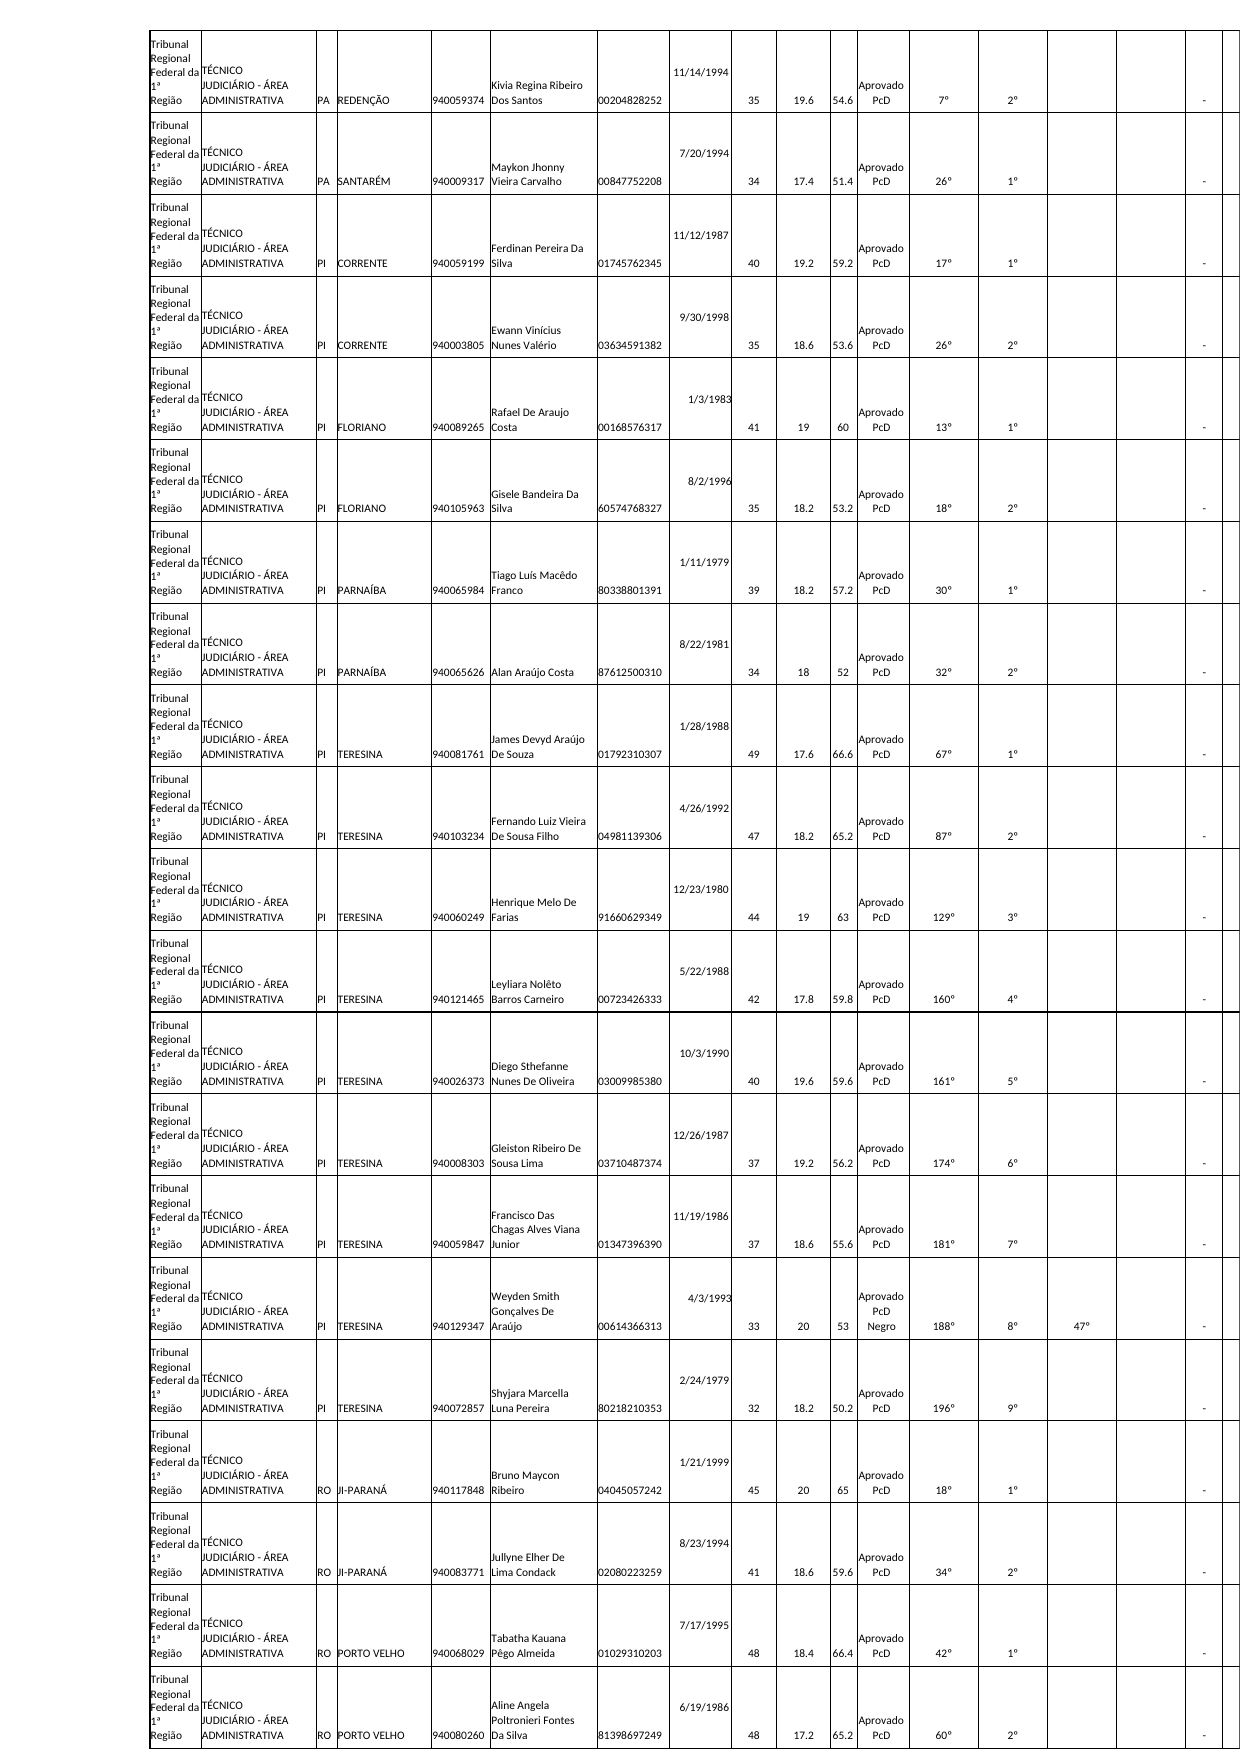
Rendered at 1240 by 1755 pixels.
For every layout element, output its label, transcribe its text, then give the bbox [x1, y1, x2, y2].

table_cell 52 [831, 604, 857, 684]
table_cell 56.2 [831, 1094, 857, 1175]
table_cell 3º [979, 849, 1047, 930]
table_cell 2º [979, 767, 1047, 848]
table_cell TÉCNICO JUDICIÁRIO - ÁREA ADMINISTRATIVA [202, 113, 316, 194]
table_cell 1º [979, 358, 1047, 439]
table_cell [1048, 1094, 1116, 1175]
table_cell 00847752208 [598, 113, 669, 194]
table_cell 940081761 [432, 685, 490, 766]
table_header 2º [979, 31, 1047, 112]
table_cell Tribunal Regional Federal da 1ª Região [151, 1340, 201, 1420]
table_cell [1117, 113, 1185, 194]
table_cell 2º [979, 1667, 1047, 1747]
table_cell 9º [979, 1340, 1047, 1420]
table_cell TÉCNICO JUDICIÁRIO - ÁREA ADMINISTRATIVA [202, 685, 316, 766]
table_cell 17.2 [777, 1667, 830, 1747]
table_header 19.6 [777, 31, 830, 112]
table_cell [1117, 1176, 1185, 1257]
table_cell S [1223, 849, 1239, 930]
table_cell TÉCNICO JUDICIÁRIO - ÁREA ADMINISTRATIVA [202, 1094, 316, 1175]
table_cell Aprovado PcD [858, 1585, 909, 1666]
table_cell Tribunal Regional Federal da 1ª Região [151, 277, 201, 357]
table_cell 47 [732, 767, 776, 848]
table_cell Jullyne Elher De Lima Condack [491, 1503, 597, 1584]
table_cell 03634591382 [598, 277, 669, 357]
table_cell Leyliara Nolêto Barros Carneiro [491, 931, 597, 1011]
table_cell [1117, 277, 1185, 357]
table_cell 7/20/1994 [670, 113, 731, 194]
table_cell - [1186, 604, 1222, 684]
table_cell PI [317, 1013, 337, 1093]
table_cell 53 [831, 1258, 857, 1338]
table_cell Tribunal Regional Federal da 1ª Região [151, 1421, 201, 1502]
table_cell TÉCNICO JUDICIÁRIO - ÁREA ADMINISTRATIVA [202, 522, 316, 603]
table_cell 940009317 [432, 113, 490, 194]
table_cell RO [317, 1667, 337, 1747]
table_cell [1048, 522, 1116, 603]
table_cell [1048, 1013, 1116, 1093]
table_cell 34 [732, 604, 776, 684]
table_cell S [1223, 440, 1239, 521]
table_header [1117, 31, 1185, 112]
table_cell 940117848 [432, 1421, 490, 1502]
table_cell [1117, 849, 1185, 930]
table_cell 5/22/1988 [670, 931, 731, 1011]
table_cell Aprovado PcD [858, 767, 909, 848]
table_cell 8º [979, 1258, 1047, 1338]
table_cell PI [317, 358, 337, 439]
table_cell 18.2 [777, 440, 830, 521]
table_cell S [1223, 1340, 1239, 1420]
table_cell 4/3/1993 [670, 1258, 731, 1338]
table_cell Aprovado PcD [858, 113, 909, 194]
table_cell TÉCNICO JUDICIÁRIO - ÁREA ADMINISTRATIVA [202, 849, 316, 930]
table_cell PI [317, 685, 337, 766]
table_cell 40 [732, 1013, 776, 1093]
table_cell Gisele Bandeira Da Silva [491, 440, 597, 521]
table_cell 04981139306 [598, 767, 669, 848]
table_header 35 [732, 31, 776, 112]
table_cell 18 [777, 604, 830, 684]
table_cell [1048, 849, 1116, 930]
table_cell 60574768327 [598, 440, 669, 521]
table_cell SANTARÉM [338, 113, 431, 194]
table_cell S [1223, 277, 1239, 357]
table_cell Rafael De Araujo Costa [491, 358, 597, 439]
table_cell 940065984 [432, 522, 490, 603]
table_header 11/14/1994 [670, 31, 731, 112]
table_cell 940008303 [432, 1094, 490, 1175]
table_cell 59.6 [831, 1503, 857, 1584]
table_cell S [1223, 1503, 1239, 1584]
table_cell RO [317, 1421, 337, 1502]
table_cell [1048, 358, 1116, 439]
table_cell 6º [979, 1094, 1047, 1175]
table_cell [1048, 1421, 1116, 1502]
table_cell 18.6 [777, 1176, 830, 1257]
table_cell Aprovado PcD [858, 1421, 909, 1502]
table_cell 18º [910, 1421, 978, 1502]
table_cell TÉCNICO JUDICIÁRIO - ÁREA ADMINISTRATIVA [202, 1258, 316, 1338]
table_header 00204828252 [598, 31, 669, 112]
table_cell 161º [910, 1013, 978, 1093]
table_cell TÉCNICO JUDICIÁRIO - ÁREA ADMINISTRATIVA [202, 1013, 316, 1093]
table_cell Tribunal Regional Federal da 1ª Região [151, 522, 201, 603]
table_cell 50.2 [831, 1340, 857, 1420]
table_cell TERESINA [338, 1340, 431, 1420]
table_cell Tribunal Regional Federal da 1ª Região [151, 1013, 201, 1093]
table_header Tribunal Regional Federal da 1ª Região [151, 31, 201, 112]
table_cell TÉCNICO JUDICIÁRIO - ÁREA ADMINISTRATIVA [202, 1340, 316, 1420]
table_cell Ferdinan Pereira Da Silva [491, 195, 597, 276]
table_cell - [1186, 1013, 1222, 1093]
table_cell PI [317, 522, 337, 603]
table_cell 26º [910, 113, 978, 194]
table_cell - [1186, 1503, 1222, 1584]
table_cell Tribunal Regional Federal da 1ª Região [151, 685, 201, 766]
table_cell PI [317, 195, 337, 276]
table_cell 17.8 [777, 931, 830, 1011]
table_cell S [1223, 1667, 1239, 1747]
table_cell 4º [979, 931, 1047, 1011]
table_cell [1048, 931, 1116, 1011]
table_cell 20 [777, 1258, 830, 1338]
table_cell - [1186, 849, 1222, 930]
table_cell CORRENTE [338, 277, 431, 357]
table_cell - [1186, 931, 1222, 1011]
table_cell S [1223, 931, 1239, 1011]
table_cell Tribunal Regional Federal da 1ª Região [151, 440, 201, 521]
table_cell - [1186, 277, 1222, 357]
table_cell 00723426333 [598, 931, 669, 1011]
table_cell TERESINA [338, 1094, 431, 1175]
table_cell PI [317, 604, 337, 684]
table_cell Tribunal Regional Federal da 1ª Região [151, 604, 201, 684]
table_cell 42 [732, 931, 776, 1011]
table_cell 1º [979, 195, 1047, 276]
table_cell 81398697249 [598, 1667, 669, 1747]
table_cell 53.2 [831, 440, 857, 521]
table_cell - [1186, 1258, 1222, 1338]
table_cell 66.6 [831, 685, 857, 766]
table_cell TÉCNICO JUDICIÁRIO - ÁREA ADMINISTRATIVA [202, 440, 316, 521]
table_cell 63 [831, 849, 857, 930]
table_cell TÉCNICO JUDICIÁRIO - ÁREA ADMINISTRATIVA [202, 1503, 316, 1584]
table_cell PA [317, 113, 337, 194]
table_cell Tribunal Regional Federal da 1ª Região [151, 113, 201, 194]
table_cell 940080260 [432, 1667, 490, 1747]
table_cell 129º [910, 849, 978, 930]
table_cell TERESINA [338, 1176, 431, 1257]
table_cell S [1223, 1013, 1239, 1093]
table_cell Aprovado PcD [858, 522, 909, 603]
table_cell 35 [732, 277, 776, 357]
table_cell - [1186, 522, 1222, 603]
table_cell - [1186, 1585, 1222, 1666]
table_cell 17.6 [777, 685, 830, 766]
table_cell TERESINA [338, 1258, 431, 1338]
table_cell CORRENTE [338, 195, 431, 276]
table_cell 00168576317 [598, 358, 669, 439]
table_cell 18.4 [777, 1585, 830, 1666]
table_cell Aprovado PcD Negro [858, 1258, 909, 1338]
table_cell Aprovado PcD [858, 1503, 909, 1584]
table_cell [1117, 1094, 1185, 1175]
table_header - [1186, 31, 1222, 112]
table_cell Aprovado PcD [858, 1667, 909, 1747]
table_cell 940083771 [432, 1503, 490, 1584]
table_cell [1048, 277, 1116, 357]
table_cell 940089265 [432, 358, 490, 439]
table_cell 1º [979, 1421, 1047, 1502]
table_cell 26º [910, 277, 978, 357]
table_cell Tabatha Kauana Pêgo Almeida [491, 1585, 597, 1666]
table_cell - [1186, 1176, 1222, 1257]
table_cell [1048, 767, 1116, 848]
table_header TÉCNICO JUDICIÁRIO - ÁREA ADMINISTRATIVA [202, 31, 316, 112]
table_cell 940059199 [432, 195, 490, 276]
table_cell [1048, 604, 1116, 684]
table_cell 940103234 [432, 767, 490, 848]
table_cell [1117, 685, 1185, 766]
table_cell 59.2 [831, 195, 857, 276]
table_cell PARNAÍBA [338, 522, 431, 603]
table_cell S [1223, 1421, 1239, 1502]
table_cell Tiago Luís Macêdo Franco [491, 522, 597, 603]
table_cell 19 [777, 358, 830, 439]
table_cell TERESINA [338, 685, 431, 766]
table_cell PI [317, 1094, 337, 1175]
table_cell 1/11/1979 [670, 522, 731, 603]
table_cell 6/19/1986 [670, 1667, 731, 1747]
table_cell Aprovado PcD [858, 277, 909, 357]
table_cell 12/23/1980 [670, 849, 731, 930]
table_cell TERESINA [338, 767, 431, 848]
table_cell 940072857 [432, 1340, 490, 1420]
table_cell Tribunal Regional Federal da 1ª Região [151, 1258, 201, 1338]
table_cell 8/23/1994 [670, 1503, 731, 1584]
table_cell 42º [910, 1585, 978, 1666]
table_cell 940121465 [432, 931, 490, 1011]
table_cell [1117, 1258, 1185, 1338]
table_cell [1117, 1421, 1185, 1502]
table_cell S [1223, 604, 1239, 684]
table_cell 32 [732, 1340, 776, 1420]
table_cell 174º [910, 1094, 978, 1175]
table_cell Fernando Luiz Vieira De Sousa Filho [491, 767, 597, 848]
table_cell Gleiston Ribeiro De Sousa Lima [491, 1094, 597, 1175]
table_cell S [1223, 1258, 1239, 1338]
table_cell 18º [910, 440, 978, 521]
table_cell [1048, 1585, 1116, 1666]
table_header Kivia Regina Ribeiro Dos Santos [491, 31, 597, 112]
table_cell [1117, 440, 1185, 521]
table_cell 940068029 [432, 1585, 490, 1666]
table_cell [1048, 1503, 1116, 1584]
table_cell [1117, 1340, 1185, 1420]
table_cell TERESINA [338, 849, 431, 930]
table_cell [1117, 1503, 1185, 1584]
table_cell 19.2 [777, 195, 830, 276]
table_cell [1117, 522, 1185, 603]
table_cell [1048, 1340, 1116, 1420]
table_cell 03009985380 [598, 1013, 669, 1093]
table_cell 18.2 [777, 1340, 830, 1420]
table_cell 940105963 [432, 440, 490, 521]
table_cell - [1186, 1667, 1222, 1747]
table_cell - [1186, 767, 1222, 848]
table_cell 1/3/1983 [670, 358, 731, 439]
table_cell - [1186, 1421, 1222, 1502]
table_cell 2º [979, 277, 1047, 357]
table_cell 1º [979, 522, 1047, 603]
table_cell TÉCNICO JUDICIÁRIO - ÁREA ADMINISTRATIVA [202, 1667, 316, 1747]
table_cell [1117, 195, 1185, 276]
table_cell 940129347 [432, 1258, 490, 1338]
table_cell 1º [979, 113, 1047, 194]
table_header 54.6 [831, 31, 857, 112]
table_cell 940059847 [432, 1176, 490, 1257]
table_cell 45 [732, 1421, 776, 1502]
table_cell - [1186, 195, 1222, 276]
table_cell S [1223, 522, 1239, 603]
table_cell Aprovado PcD [858, 604, 909, 684]
table_cell Aprovado PcD [858, 358, 909, 439]
table_cell Aprovado PcD [858, 1340, 909, 1420]
table_cell 32º [910, 604, 978, 684]
table_header Aprovado PcD [858, 31, 909, 112]
table_cell Maykon Jhonny Vieira Carvalho [491, 113, 597, 194]
table_cell Tribunal Regional Federal da 1ª Região [151, 931, 201, 1011]
table_cell TÉCNICO JUDICIÁRIO - ÁREA ADMINISTRATIVA [202, 931, 316, 1011]
table_cell 18.2 [777, 522, 830, 603]
table_cell [1117, 604, 1185, 684]
table_cell S [1223, 1585, 1239, 1666]
table_header [1048, 31, 1116, 112]
table_cell 11/12/1987 [670, 195, 731, 276]
table_cell S [1223, 767, 1239, 848]
table_cell 00614366313 [598, 1258, 669, 1338]
table_cell 940060249 [432, 849, 490, 930]
table_cell 65 [831, 1421, 857, 1502]
table_cell Tribunal Regional Federal da 1ª Região [151, 1503, 201, 1584]
table_cell 19.6 [777, 1013, 830, 1093]
table_cell - [1186, 440, 1222, 521]
table_cell 1/28/1988 [670, 685, 731, 766]
table_header REDENÇÃO [338, 31, 431, 112]
table_cell RO [317, 1503, 337, 1584]
table_cell TÉCNICO JUDICIÁRIO - ÁREA ADMINISTRATIVA [202, 767, 316, 848]
table_cell 5º [979, 1013, 1047, 1093]
table_cell 39 [732, 522, 776, 603]
table_cell PI [317, 1340, 337, 1420]
table_cell 65.2 [831, 1667, 857, 1747]
table_cell Francisco Das Chagas Alves Viana Junior [491, 1176, 597, 1257]
table_cell PI [317, 849, 337, 930]
table_cell 11/19/1986 [670, 1176, 731, 1257]
table_cell 160º [910, 931, 978, 1011]
table_cell 41 [732, 358, 776, 439]
table_cell 44 [732, 849, 776, 930]
table_cell 10/3/1990 [670, 1013, 731, 1093]
table_cell TÉCNICO JUDICIÁRIO - ÁREA ADMINISTRATIVA [202, 604, 316, 684]
table_cell 8/2/1996 [670, 440, 731, 521]
table_cell 04045057242 [598, 1421, 669, 1502]
table_cell 65.2 [831, 767, 857, 848]
table_cell 55.6 [831, 1176, 857, 1257]
table_cell Weyden Smith Gonçalves De Araújo [491, 1258, 597, 1338]
table_cell 18.6 [777, 277, 830, 357]
table_header PA [317, 31, 337, 112]
table_cell - [1186, 358, 1222, 439]
table_cell Tribunal Regional Federal da 1ª Região [151, 195, 201, 276]
table_cell 01792310307 [598, 685, 669, 766]
table_cell Aprovado PcD [858, 1176, 909, 1257]
table_cell TÉCNICO JUDICIÁRIO - ÁREA ADMINISTRATIVA [202, 277, 316, 357]
table_cell TERESINA [338, 931, 431, 1011]
table_cell PORTO VELHO [338, 1585, 431, 1666]
table_cell 2/24/1979 [670, 1340, 731, 1420]
table_cell Aline Angela Poltronieri Fontes Da Silva [491, 1667, 597, 1747]
table_cell 87º [910, 767, 978, 848]
table_cell Aprovado PcD [858, 931, 909, 1011]
table_cell PI [317, 931, 337, 1011]
table_cell [1117, 931, 1185, 1011]
table_cell [1117, 767, 1185, 848]
table_cell Alan Araújo Costa [491, 604, 597, 684]
table_cell PORTO VELHO [338, 1667, 431, 1747]
table_cell Diego Sthefanne Nunes De Oliveira [491, 1013, 597, 1093]
table_cell FLORIANO [338, 358, 431, 439]
table_cell 37 [732, 1176, 776, 1257]
table_cell S [1223, 1176, 1239, 1257]
table_cell 17.4 [777, 113, 830, 194]
table_cell 66.4 [831, 1585, 857, 1666]
table_cell James Devyd Araújo De Souza [491, 685, 597, 766]
table_cell 48 [732, 1585, 776, 1666]
table_cell 2º [979, 1503, 1047, 1584]
table_cell 2º [979, 440, 1047, 521]
table_cell [1117, 1013, 1185, 1093]
table_cell TÉCNICO JUDICIÁRIO - ÁREA ADMINISTRATIVA [202, 1421, 316, 1502]
table_cell 7º [979, 1176, 1047, 1257]
table_cell 1º [979, 685, 1047, 766]
table_cell [1048, 1176, 1116, 1257]
table_cell Tribunal Regional Federal da 1ª Região [151, 1094, 201, 1175]
table_cell Bruno Maycon Ribeiro [491, 1421, 597, 1502]
table_cell 18.2 [777, 767, 830, 848]
table_cell 1º [979, 1585, 1047, 1666]
table_cell 01745762345 [598, 195, 669, 276]
table_cell Aprovado PcD [858, 685, 909, 766]
table_cell 940026373 [432, 1013, 490, 1093]
table_cell 2º [979, 604, 1047, 684]
table_cell 60 [831, 358, 857, 439]
table_cell 60º [910, 1667, 978, 1747]
table_cell 196º [910, 1340, 978, 1420]
table_cell 80218210353 [598, 1340, 669, 1420]
table_cell 12/26/1987 [670, 1094, 731, 1175]
table_cell 4/26/1992 [670, 767, 731, 848]
table_cell 59.8 [831, 931, 857, 1011]
table_cell 30º [910, 522, 978, 603]
table_cell S [1223, 685, 1239, 766]
table_cell 87612500310 [598, 604, 669, 684]
table_cell TÉCNICO JUDICIÁRIO - ÁREA ADMINISTRATIVA [202, 1176, 316, 1257]
table_cell PI [317, 440, 337, 521]
table_cell S [1223, 195, 1239, 276]
table_cell 20 [777, 1421, 830, 1502]
table_cell 41 [732, 1503, 776, 1584]
table_cell [1117, 1585, 1185, 1666]
table_cell 53.6 [831, 277, 857, 357]
table_cell 35 [732, 440, 776, 521]
table_cell 33 [732, 1258, 776, 1338]
table_cell 47º [1048, 1258, 1116, 1338]
table_cell Tribunal Regional Federal da 1ª Região [151, 358, 201, 439]
table_cell 13º [910, 358, 978, 439]
table_cell Shyjara Marcella Luna Pereira [491, 1340, 597, 1420]
table_header S [1223, 31, 1239, 112]
table_cell 40 [732, 195, 776, 276]
table_cell 48 [732, 1667, 776, 1747]
table_cell PI [317, 1176, 337, 1257]
table_cell 1/21/1999 [670, 1421, 731, 1502]
table_cell PI [317, 277, 337, 357]
table_cell Tribunal Regional Federal da 1ª Região [151, 1176, 201, 1257]
table_cell 188º [910, 1258, 978, 1338]
table_cell 34 [732, 113, 776, 194]
table_cell Aprovado PcD [858, 1094, 909, 1175]
table_cell [1048, 113, 1116, 194]
table_cell 181º [910, 1176, 978, 1257]
table_cell 01029310203 [598, 1585, 669, 1666]
table_cell [1048, 195, 1116, 276]
table_cell 59.6 [831, 1013, 857, 1093]
table_cell S [1223, 113, 1239, 194]
table_cell JI-PARANÁ [338, 1421, 431, 1502]
table_cell [1048, 1667, 1116, 1747]
table_cell [1048, 685, 1116, 766]
table_cell JI-PARANÁ [338, 1503, 431, 1584]
table_cell 57.2 [831, 522, 857, 603]
table_cell 01347396390 [598, 1176, 669, 1257]
table_cell 9/30/1998 [670, 277, 731, 357]
table_cell PARNAÍBA [338, 604, 431, 684]
table_cell 67º [910, 685, 978, 766]
table_cell TERESINA [338, 1013, 431, 1093]
table_cell TÉCNICO JUDICIÁRIO - ÁREA ADMINISTRATIVA [202, 358, 316, 439]
table_cell PI [317, 1258, 337, 1338]
table_cell 7/17/1995 [670, 1585, 731, 1666]
table_cell 17º [910, 195, 978, 276]
table_cell Tribunal Regional Federal da 1ª Região [151, 767, 201, 848]
table_cell 37 [732, 1094, 776, 1175]
table_cell Tribunal Regional Federal da 1ª Região [151, 1585, 201, 1666]
table_cell S [1223, 358, 1239, 439]
table_cell Aprovado PcD [858, 440, 909, 521]
table_cell 91660629349 [598, 849, 669, 930]
table_cell 8/22/1981 [670, 604, 731, 684]
table_cell [1048, 440, 1116, 521]
table_cell Aprovado PcD [858, 195, 909, 276]
table_header 7º [910, 31, 978, 112]
table_cell - [1186, 685, 1222, 766]
table_cell Aprovado PcD [858, 849, 909, 930]
table_header 940059374 [432, 31, 490, 112]
table_cell 34º [910, 1503, 978, 1584]
table_cell Ewann Vinícius Nunes Valério [491, 277, 597, 357]
table_cell TÉCNICO JUDICIÁRIO - ÁREA ADMINISTRATIVA [202, 195, 316, 276]
table_cell Aprovado PcD [858, 1013, 909, 1093]
table_cell [1117, 1667, 1185, 1747]
table_cell 02080223259 [598, 1503, 669, 1584]
table_cell - [1186, 1340, 1222, 1420]
table_cell Tribunal Regional Federal da 1ª Região [151, 1667, 201, 1747]
table_cell - [1186, 1094, 1222, 1175]
table_cell 18.6 [777, 1503, 830, 1584]
table_cell S [1223, 1094, 1239, 1175]
table_cell 19.2 [777, 1094, 830, 1175]
table_cell 51.4 [831, 113, 857, 194]
table_cell - [1186, 113, 1222, 194]
table_cell PI [317, 767, 337, 848]
table_cell 03710487374 [598, 1094, 669, 1175]
table_cell 940065626 [432, 604, 490, 684]
table_cell FLORIANO [338, 440, 431, 521]
table_cell 19 [777, 849, 830, 930]
table_cell 80338801391 [598, 522, 669, 603]
table_cell Henrique Melo De Farias [491, 849, 597, 930]
table_cell 940003805 [432, 277, 490, 357]
table_cell RO [317, 1585, 337, 1666]
table_cell TÉCNICO JUDICIÁRIO - ÁREA ADMINISTRATIVA [202, 1585, 316, 1666]
table_cell 49 [732, 685, 776, 766]
table_cell Tribunal Regional Federal da 1ª Região [151, 849, 201, 930]
table_cell [1117, 358, 1185, 439]
